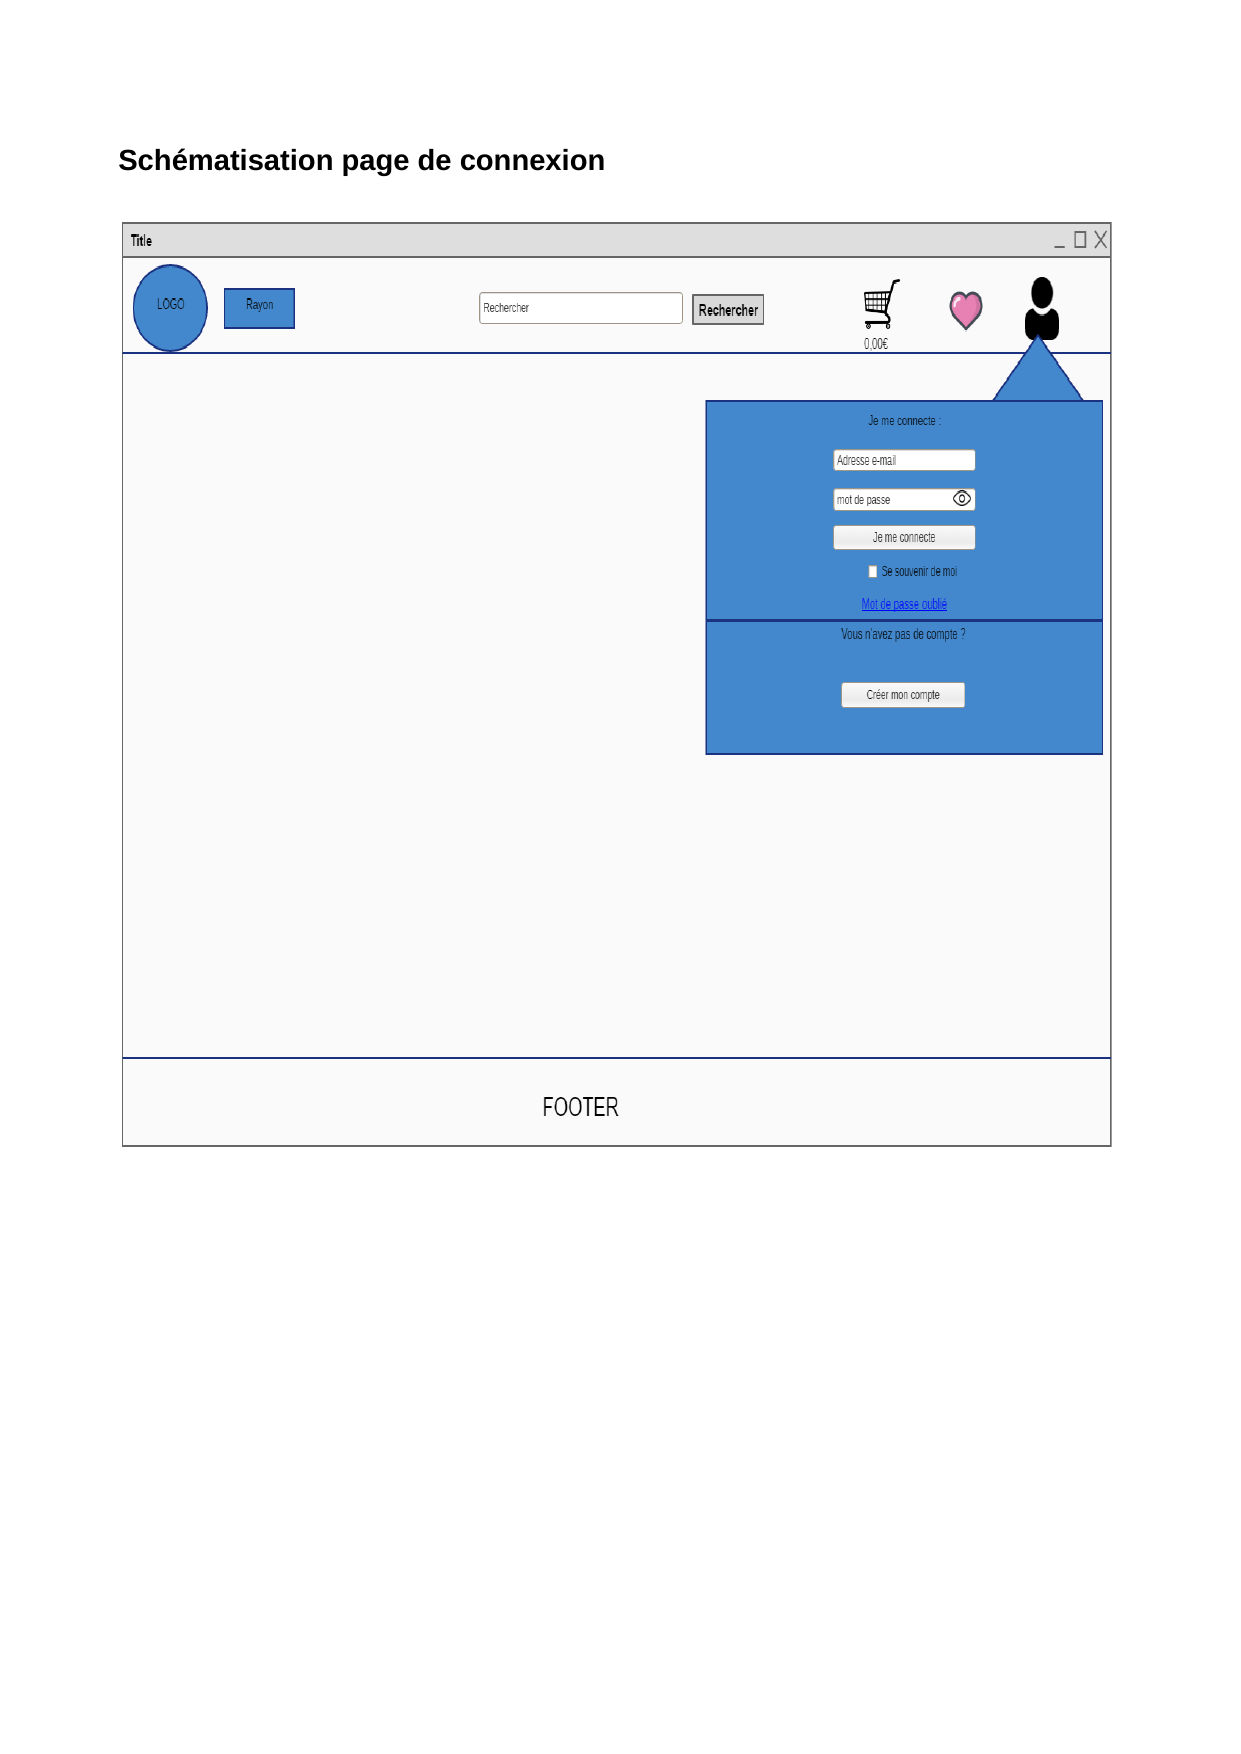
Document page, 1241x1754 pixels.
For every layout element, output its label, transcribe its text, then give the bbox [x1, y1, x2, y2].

picture [120, 220, 1114, 1152]
subtitle Schématisation page de connexion [118, 143, 1122, 177]
